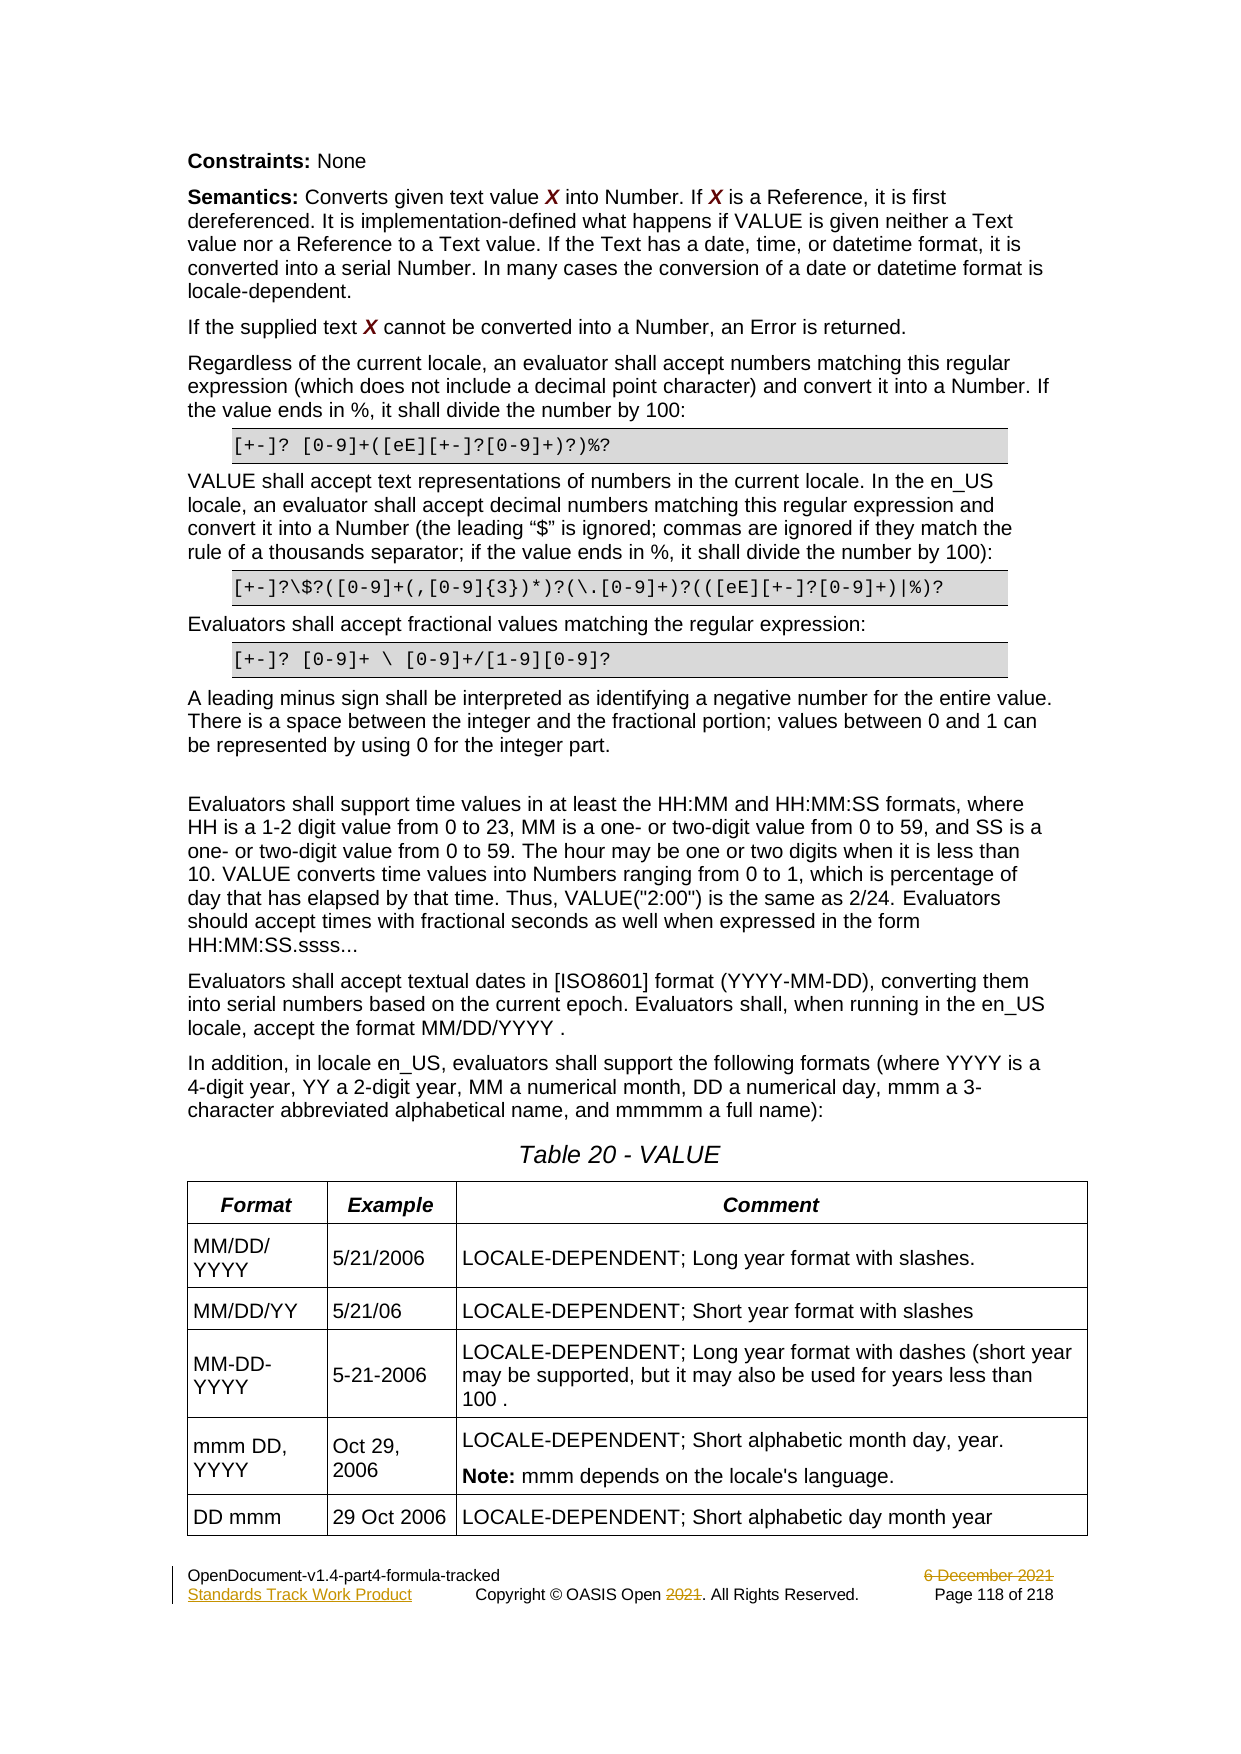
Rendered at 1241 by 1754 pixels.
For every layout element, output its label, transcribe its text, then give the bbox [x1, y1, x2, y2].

table_cell LOCALE-DEPENDENT; Long year format with dashes (short year may be supported, but it may also be used for years less than 100 . [457, 1330, 1087, 1417]
table_cell LOCALE-DEPENDENT; Long year format with slashes. [457, 1224, 1087, 1287]
table_cell LOCALE-DEPENDENT; Short alphabetic month day, year. Note: mmm depends on the locale's language. [457, 1418, 1087, 1493]
text Semantics: Converts given text value X into Number. If X is a Reference, it is first dereferenced. It is implementation-defined what happens if VALUE is given neither a Text value nor a Reference to a Text value. If the Text has a date, time, or datetime format, it is converted into a serial Number. In many cases the conversion of a date or datetime format is locale-dependent. [187, 186, 1053, 303]
text Evaluators shall accept textual dates in [ISO8601] format (YYYY-MM-DD), converting them into serial numbers based on the current epoch. Evaluators shall, when running in the en_US locale, accept the format MM/DD/YYYY . [187, 969, 1053, 1040]
table_cell 29 Oct 2006 [328, 1495, 456, 1534]
table_header Example [328, 1182, 456, 1223]
text [+-]? [0-9]+([eE][+-]?[0-9]+)?)%? [232, 429, 1008, 463]
text In addition, in locale en_US, evaluators shall support the following formats (where YYYY is a 4-digit year, YY a 2-digit year, MM a numerical month, DD a numerical day, mmm a 3-character abbreviated alphabetical name, and mmmmm a full name): [187, 1052, 1053, 1122]
table_header Format [188, 1182, 327, 1223]
text [+-]?\$?([0-9]+(,[0-9]{3})*)?(\.[0-9]+)?(([eE][+-]?[0-9]+)|%)? [232, 571, 1008, 605]
text If the supplied text X cannot be converted into a Number, an Error is returned. [187, 315, 1053, 339]
table_cell MM/DD/YYYY [188, 1224, 327, 1287]
table_cell DD mmm [188, 1495, 327, 1534]
table_cell MM/DD/YY [188, 1288, 327, 1328]
table_cell 5-21-2006 [328, 1330, 456, 1417]
table_header Comment [457, 1182, 1087, 1223]
table_cell LOCALE-DEPENDENT; Short alphabetic day month year [457, 1495, 1087, 1534]
text Evaluators shall accept fractional values matching the regular expression: [187, 612, 1053, 636]
table_cell MM-DD-YYYY [188, 1330, 327, 1417]
text Table 20 - VALUE [187, 1141, 1053, 1169]
text [+-]? [0-9]+ \ [0-9]+/[1-9][0-9]? [232, 643, 1008, 677]
table_cell 5/21/06 [328, 1288, 456, 1328]
text VALUE shall accept text representations of numbers in the current locale. In the en_US locale, an evaluator shall accept decimal numbers matching this regular expression and convert it into a Number (the leading “$” is ignored; commas are ignored if they match the rule of a thousands separator; if the value ends in %, it shall divide the number by 100): [187, 470, 1053, 564]
table_cell mmm DD, YYYY [188, 1418, 327, 1493]
text Regardless of the current locale, an evaluator shall accept numbers matching this regular expression (which does not include a decimal point character) and convert it into a Number. If the value ends in %, it shall divide the number by 100: [187, 351, 1053, 422]
table_cell 5/21/2006 [328, 1224, 456, 1287]
text A leading minus sign shall be interpreted as identifying a negative number for the entire value. There is a space between the integer and the fractional portion; values between 0 and 1 can be represented by using 0 for the integer part. [187, 686, 1053, 757]
text Constraints: None [187, 150, 1053, 173]
text Evaluators shall support time values in at least the HH:MM and HH:MM:SS formats, where HH is a 1-2 digit value from 0 to 23, MM is a one- or two-digit value from 0 to 59, and SS is a one- or two-digit value from 0 to 59. The hour may be one or two digits when it is less than 10. VALUE converts time values into Numbers ranging from 0 to 1, which is percentage of day that has elapsed by that time. Thus, VALUE("2:00") is the same as 2/24. Evaluators should accept times with fractional seconds as well when expressed in the form HH:MM:SS.ssss... [187, 792, 1053, 957]
table_cell Oct 29, 2006 [328, 1418, 456, 1493]
table_cell LOCALE-DEPENDENT; Short year format with slashes [457, 1288, 1087, 1328]
